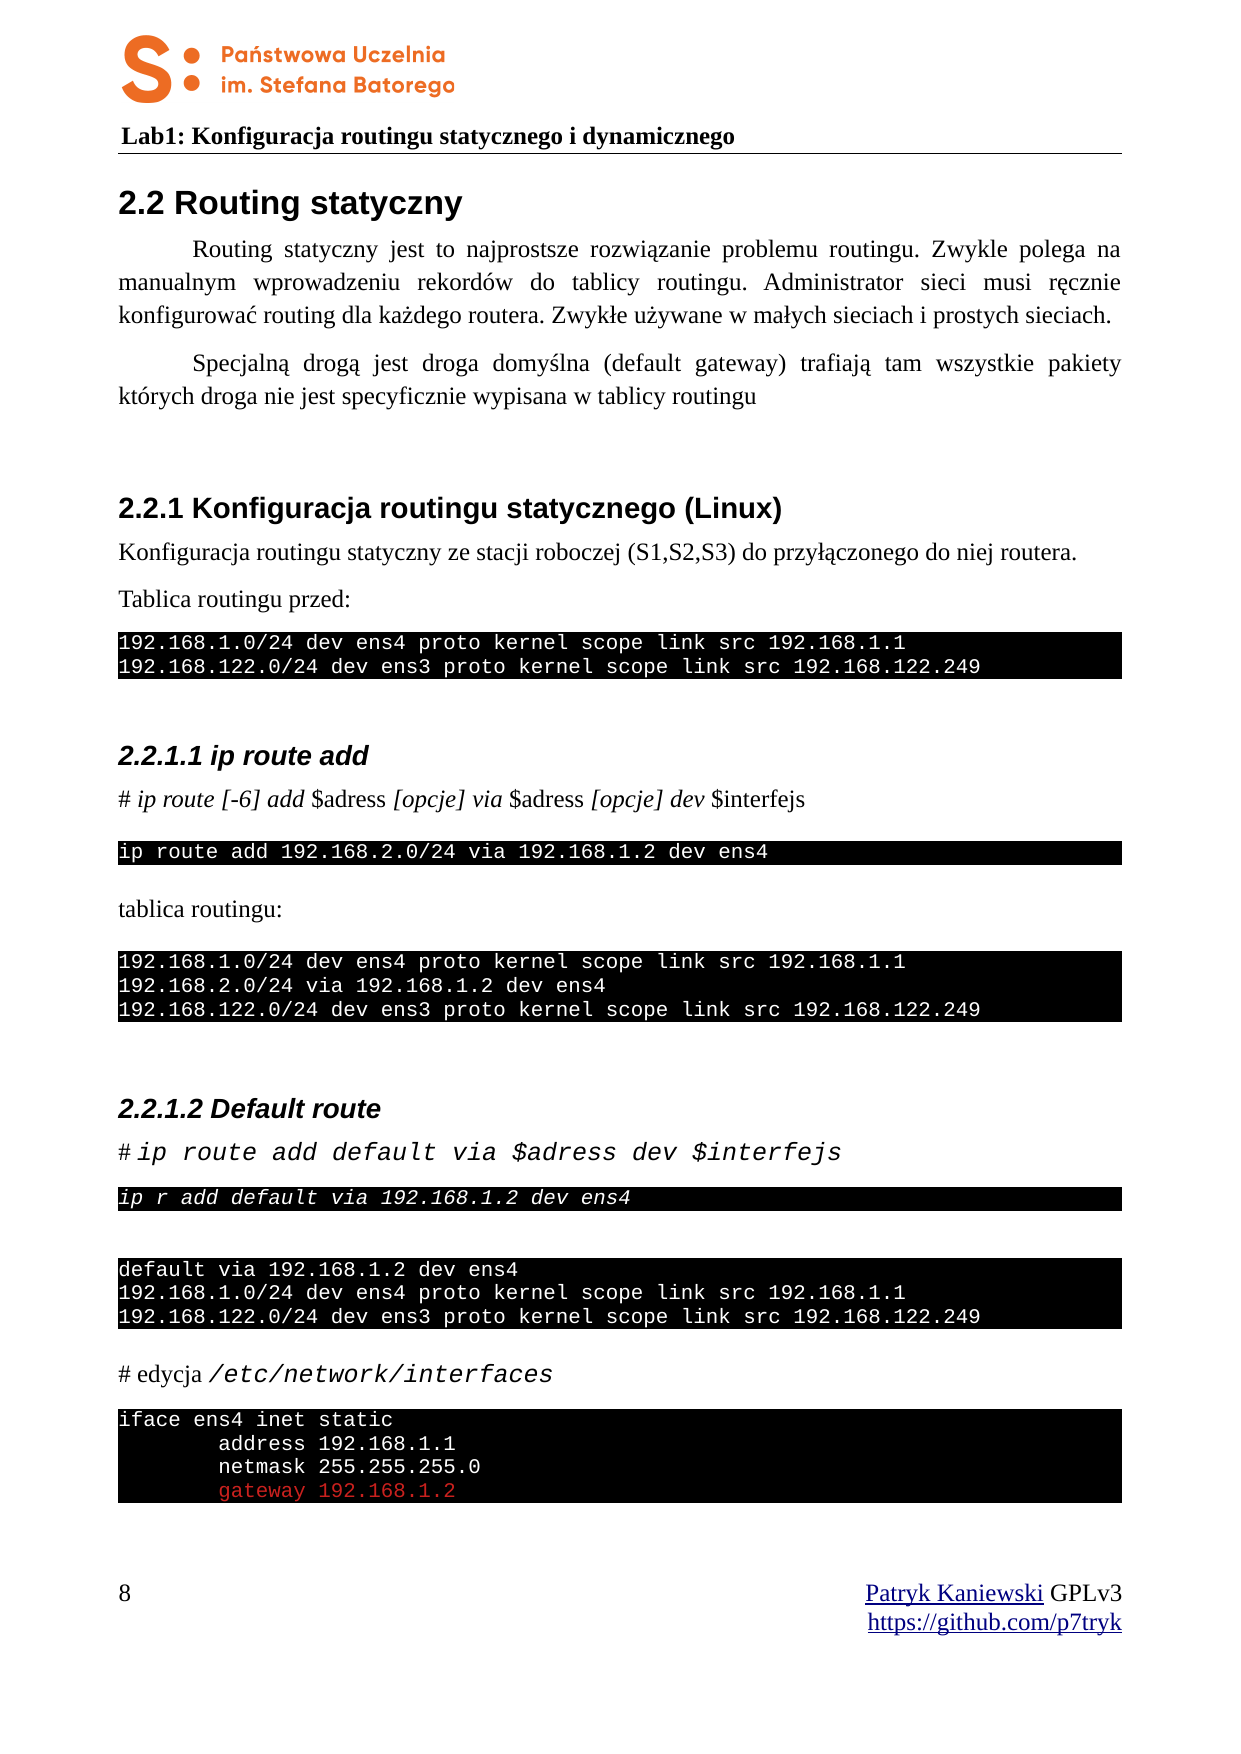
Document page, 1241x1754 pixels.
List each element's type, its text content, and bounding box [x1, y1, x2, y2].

text ip route add 192.168.2.0/24 via 192.168.1.2 dev ens4 [118, 841, 1122, 865]
text address 192.168.1.1 [118, 1433, 1122, 1456]
subtitle 2.2 Routing statyczny [118, 183, 1122, 222]
text # ip route [-6] add $adress [opcje] via $adress [opcje] dev $interfejs [118, 784, 1122, 813]
text 192.168.1.0/24 dev ens4 proto kernel scope link src 192.168.1.1 [118, 632, 1122, 656]
text default via 192.168.1.2 dev ens4 [118, 1258, 1122, 1282]
text iface ens4 inet static [118, 1409, 1122, 1433]
text Specjalną drogą jest droga domyślna (default gateway) trafiają tam wszystkie pakiety których droga nie jest specyficznie wypisana w tablicy routingu [118, 348, 1122, 409]
text 192.168.2.0/24 via 192.168.1.2 dev ens4 [118, 975, 1122, 998]
text # edycja /etc/network/interfaces [118, 1359, 1122, 1390]
text 192.168.122.0/24 dev ens3 proto kernel scope link src 192.168.122.249 [118, 998, 1122, 1022]
text tablica routingu: [118, 894, 1122, 922]
text # ip route add default via $adress dev $interfejs [118, 1137, 1122, 1168]
subtitle 2.2.1 Konfiguracja routingu statycznego (Linux) [118, 491, 1122, 524]
subtitle 2.2.1.2 Default route [118, 1093, 1122, 1125]
text Konfiguracja routingu statyczny ze stacji roboczej (S1,S2,S3) do przyłączonego do niej routera. [118, 537, 1122, 566]
text Routing statyczny jest to najprostsze rozwiązanie problemu routingu. Zwykle polega na manualnym wprowadzeniu rekordów do tablicy routingu. Administrator sieci musi ręcznie konfigurować routing dla każdego routera. Zwykłe używane w małych sieciach i prostych sieciach. [118, 234, 1122, 329]
subtitle 2.2.1.1 ip route add [118, 739, 1122, 771]
picture [121, 35, 455, 103]
text 192.168.122.0/24 dev ens3 proto kernel scope link src 192.168.122.249 [118, 656, 1122, 679]
text 192.168.1.0/24 dev ens4 proto kernel scope link src 192.168.1.1 [118, 951, 1122, 975]
text Tablica routingu przed: [118, 584, 1122, 613]
text gateway 192.168.1.2 [118, 1480, 1122, 1503]
text 192.168.1.0/24 dev ens4 proto kernel scope link src 192.168.1.1 [118, 1282, 1122, 1306]
text ip r add default via 192.168.1.2 dev ens4 [118, 1187, 1122, 1211]
text 192.168.122.0/24 dev ens3 proto kernel scope link src 192.168.122.249 [118, 1306, 1122, 1329]
text netmask 255.255.255.0 [118, 1456, 1122, 1480]
